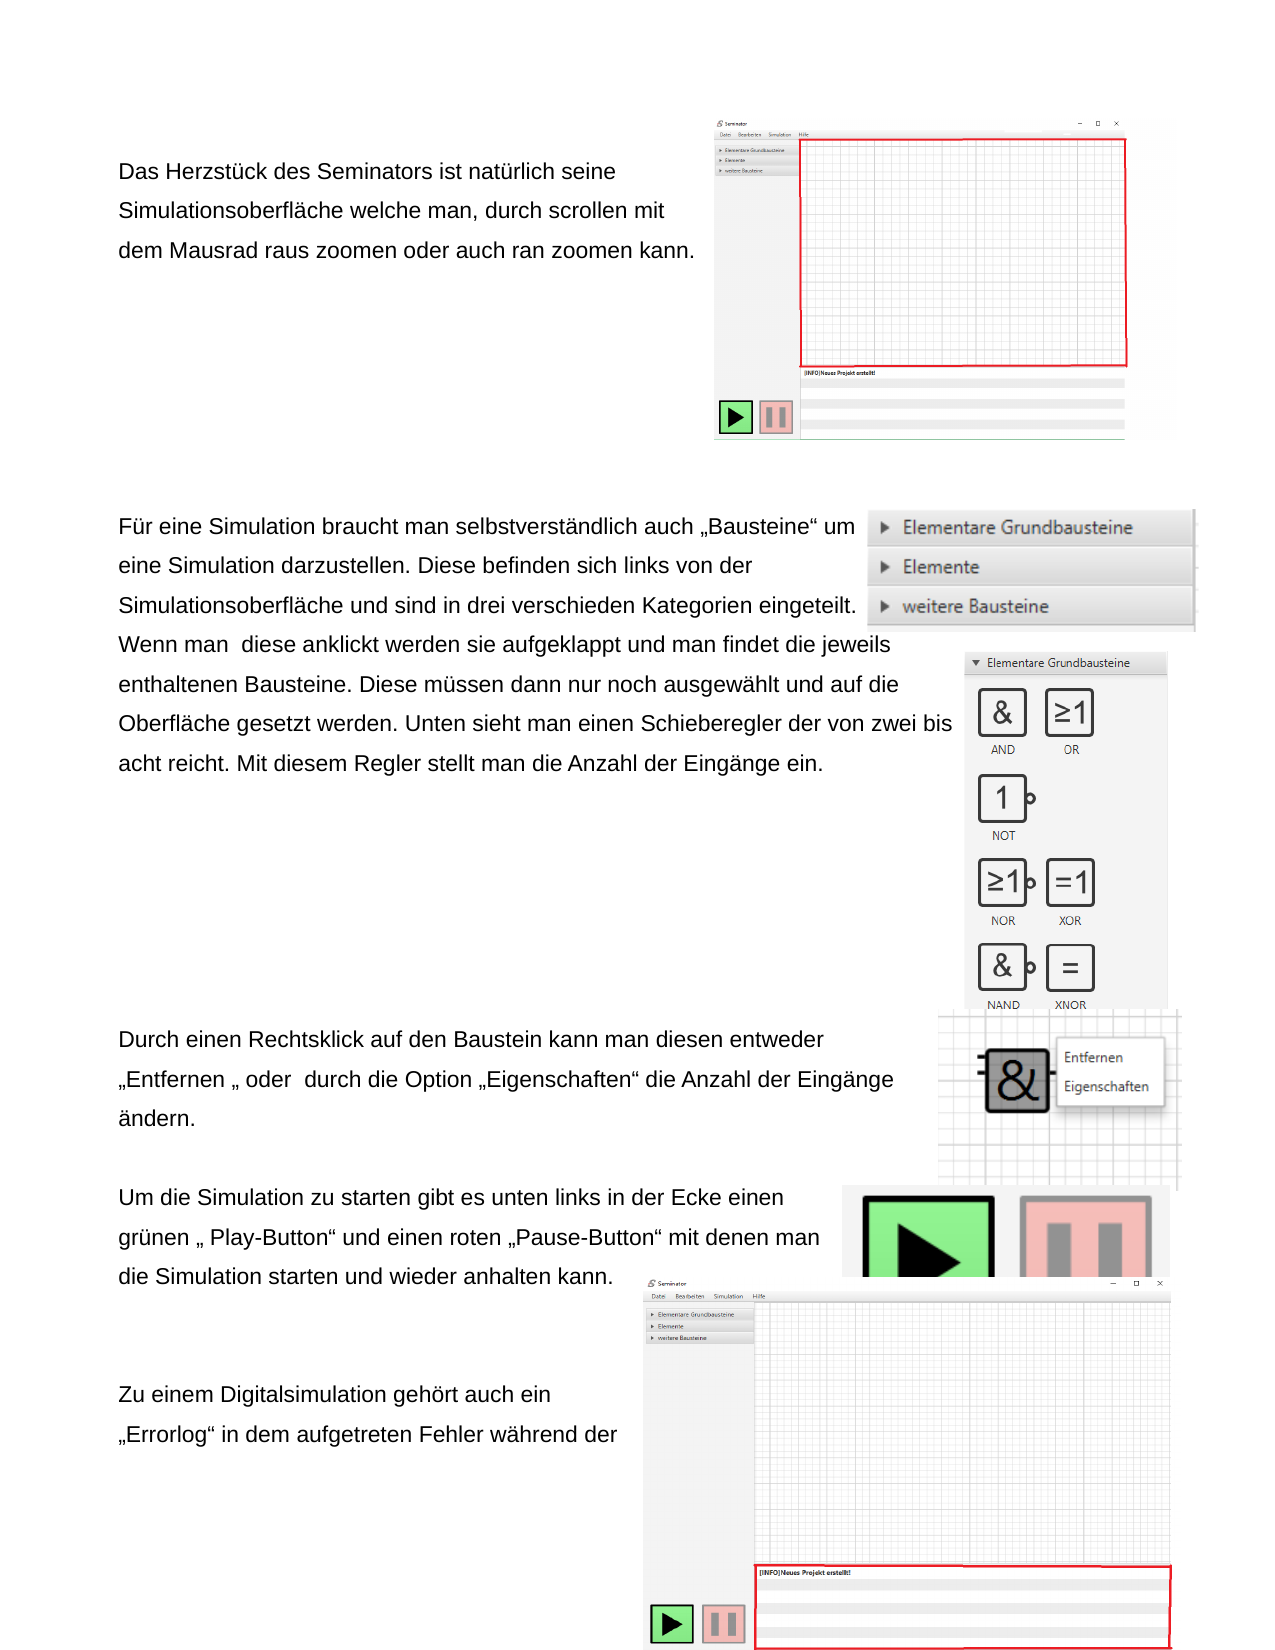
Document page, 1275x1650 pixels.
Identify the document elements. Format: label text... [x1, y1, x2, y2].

text Das Herzstück des Seminators ist natürlich seine Simulationsoberfläche welche man, durch scrollen mit dem Mausrad raus zoomen oder auch ran zoomen kann. [118, 158, 714, 263]
text Um die Simulation zu starten gibt es unten links in der Ecke einen grünen „ Play-Button“ und einen roten „Pause-Button“ mit denen man die Simulation starten und wieder anhalten kann. [118, 1184, 938, 1289]
text „Entfernen „ oder durch die Option „Eigenschaften“ die Anzahl der Eingänge ändern. [118, 1066, 938, 1131]
text Für eine Simulation braucht man selbstverständlich auch „Bausteine“ um eine Simulation darzustellen. Diese befinden sich links von der Simulationsoberfläche und sind in drei verschieden Kategorien eingeteilt. Wenn man diese anklickt werden sie aufgeklappt und man findet die jeweils enthaltenen Bausteine. Diese müssen dann nur noch ausgewählt und auf die Oberfläche gesetzt werden. Unten sieht man einen Schieberegler der von zwei bis acht reicht. Mit diesem Regler stellt man die Anzahl der Eingänge ein. [118, 513, 1157, 776]
text Zu einem Digitalsimulation gehört auch ein „Errorlog“ in dem aufgetreten Fehler während der [118, 1381, 643, 1447]
picture [714, 118, 1178, 440]
picture [867, 509, 1199, 632]
text Durch einen Rechtsklick auf den Baustein kann man diesen entweder [118, 1026, 938, 1052]
picture [643, 651, 1182, 1650]
